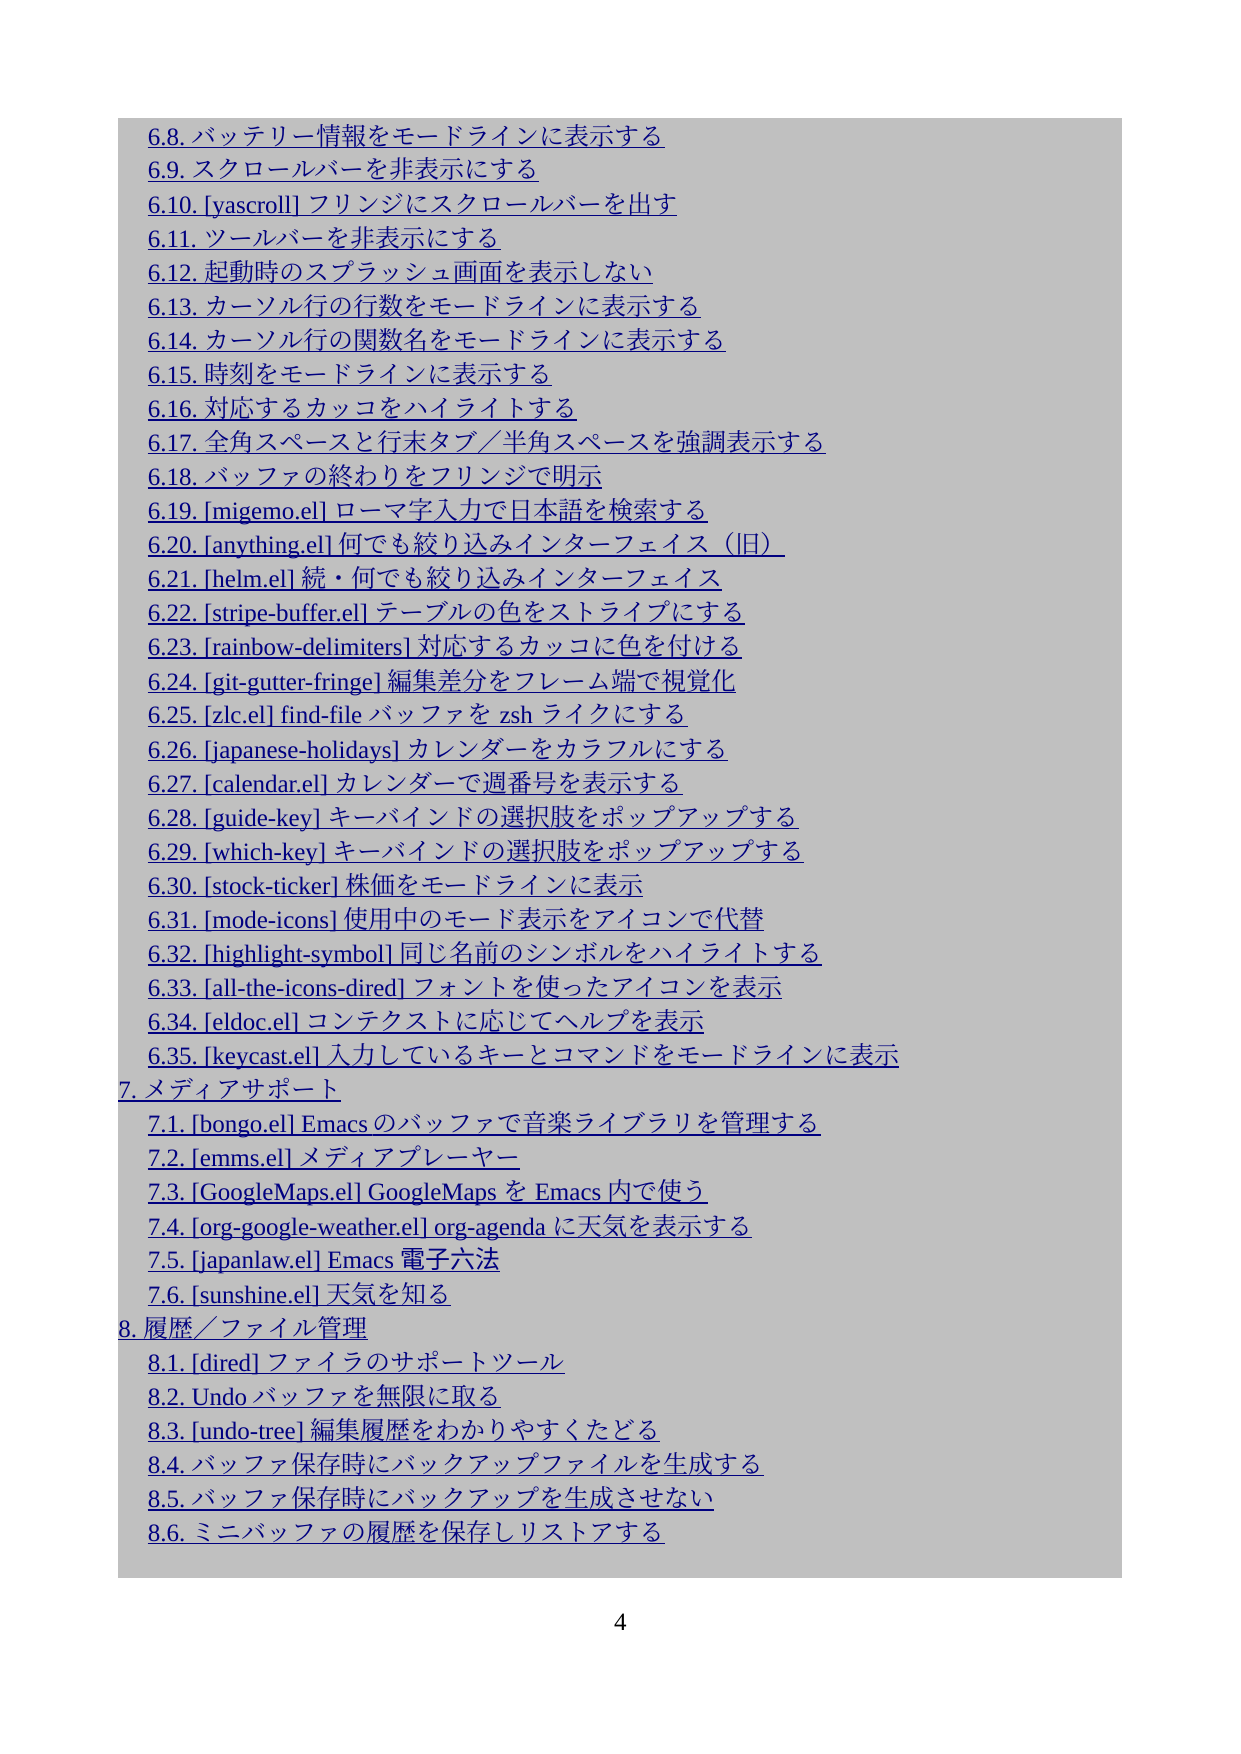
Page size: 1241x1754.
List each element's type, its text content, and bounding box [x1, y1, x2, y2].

text 6.13. カーソル行の行数をモードラインに表示する [148, 288, 1122, 322]
text 6.34. [eldoc.el] コンテクストに応じてヘルプを表示 [148, 1004, 1122, 1038]
text 6.14. カーソル行の関数名をモードラインに表示する [148, 322, 1122, 357]
text 6.17. 全角スペースと行末タブ／半角スペースを強調表示する [148, 425, 1122, 459]
text 6.21. [helm.el] 続・何でも絞り込みインターフェイス [148, 561, 1122, 595]
text 6.15. 時刻をモードラインに表示する [148, 357, 1122, 391]
text 6.11. ツールバーを非表示にする [148, 220, 1122, 254]
text 7. メディアサポート [118, 1072, 1122, 1106]
text 6.25. [zlc.el] find-file バッファを zsh ライクにする [148, 697, 1122, 731]
text 6.24. [git-gutter-fringe] 編集差分をフレーム端で視覚化 [148, 663, 1122, 697]
text 6.33. [all-the-icons-dired] フォントを使ったアイコンを表示 [148, 970, 1122, 1004]
text 6.10. [yascroll] フリンジにスクロールバーを出す [148, 186, 1122, 220]
text 6.8. バッテリー情報をモードラインに表示する [148, 118, 1122, 152]
text 6.26. [japanese-holidays] カレンダーをカラフルにする [148, 731, 1122, 765]
text 6.29. [which-key] キーバインドの選択肢をポップアップする [148, 833, 1122, 867]
text 6.22. [stripe-buffer.el] テーブルの色をストライプにする [148, 595, 1122, 629]
text 6.32. [highlight-symbol] 同じ名前のシンボルをハイライトする [148, 936, 1122, 970]
text 6.12. 起動時のスプラッシュ画面を表示しない [148, 254, 1122, 288]
text 6.28. [guide-key] キーバインドの選択肢をポップアップする [148, 799, 1122, 833]
text 7.1. [bongo.el] Emacsのバッファで音楽ライブラリを管理する [148, 1106, 1122, 1140]
text 8.5. バッファ保存時にバックアップを生成させない [148, 1481, 1122, 1515]
text 6.9. スクロールバーを非表示にする [148, 152, 1122, 186]
text 7.2. [emms.el] メディアプレーヤー [148, 1140, 1122, 1174]
text 6.23. [rainbow-delimiters] 対応するカッコに色を付ける [148, 629, 1122, 663]
text 6.18. バッファの終わりをフリンジで明示 [148, 459, 1122, 493]
text 6.20. [anything.el] 何でも絞り込みインターフェイス（旧） [148, 527, 1122, 561]
text 8.6. ミニバッファの履歴を保存しリストアする [148, 1515, 1122, 1549]
text 6.35. [keycast.el] 入力しているキーとコマンドをモードラインに表示 [148, 1038, 1122, 1072]
text 7.5. [japanlaw.el] Emacs 電子六法 [148, 1242, 1122, 1276]
text 8.2. Undoバッファを無限に取る [148, 1378, 1122, 1412]
text 7.3. [GoogleMaps.el] GoogleMaps を Emacs 内で使う [148, 1174, 1122, 1208]
text 8. 履歴／ファイル管理 [118, 1310, 1122, 1344]
text 8.1. [dired] ファイラのサポートツール [148, 1344, 1122, 1378]
text 6.31. [mode-icons] 使用中のモード表示をアイコンで代替 [148, 902, 1122, 936]
text 6.16. 対応するカッコをハイライトする [148, 391, 1122, 425]
text 6.19. [migemo.el] ローマ字入力で日本語を検索する [148, 493, 1122, 527]
text 8.4. バッファ保存時にバックアップファイルを生成する [148, 1447, 1122, 1481]
text 7.6. [sunshine.el] 天気を知る [148, 1276, 1122, 1310]
text 7.4. [org-google-weather.el] org-agenda に天気を表示する [148, 1208, 1122, 1242]
text 8.3. [undo-tree] 編集履歴をわかりやすくたどる [148, 1412, 1122, 1447]
text 6.30. [stock-ticker] 株価をモードラインに表示 [148, 867, 1122, 902]
text 6.27. [calendar.el] カレンダーで週番号を表示する [148, 765, 1122, 799]
